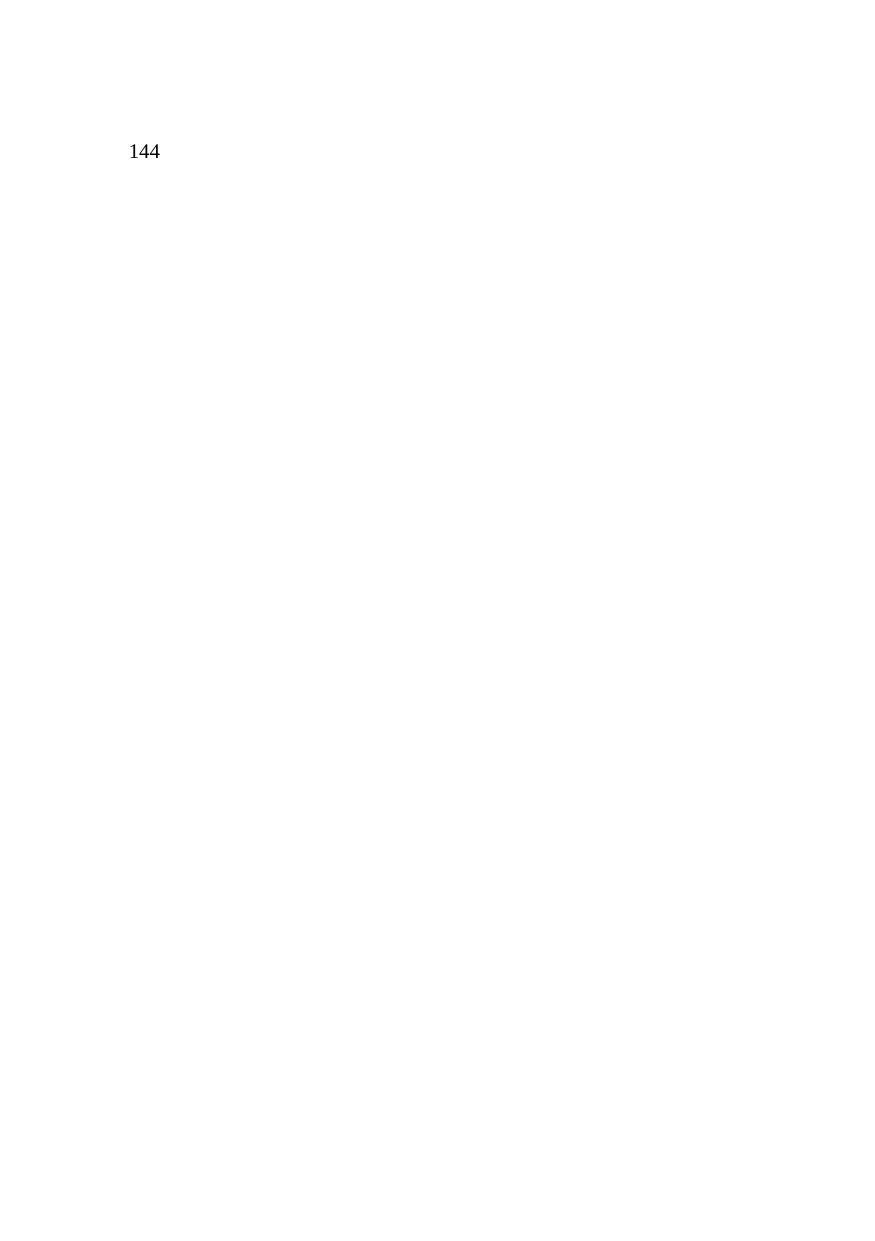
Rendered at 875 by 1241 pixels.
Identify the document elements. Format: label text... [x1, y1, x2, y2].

text 144 [128, 139, 791, 163]
